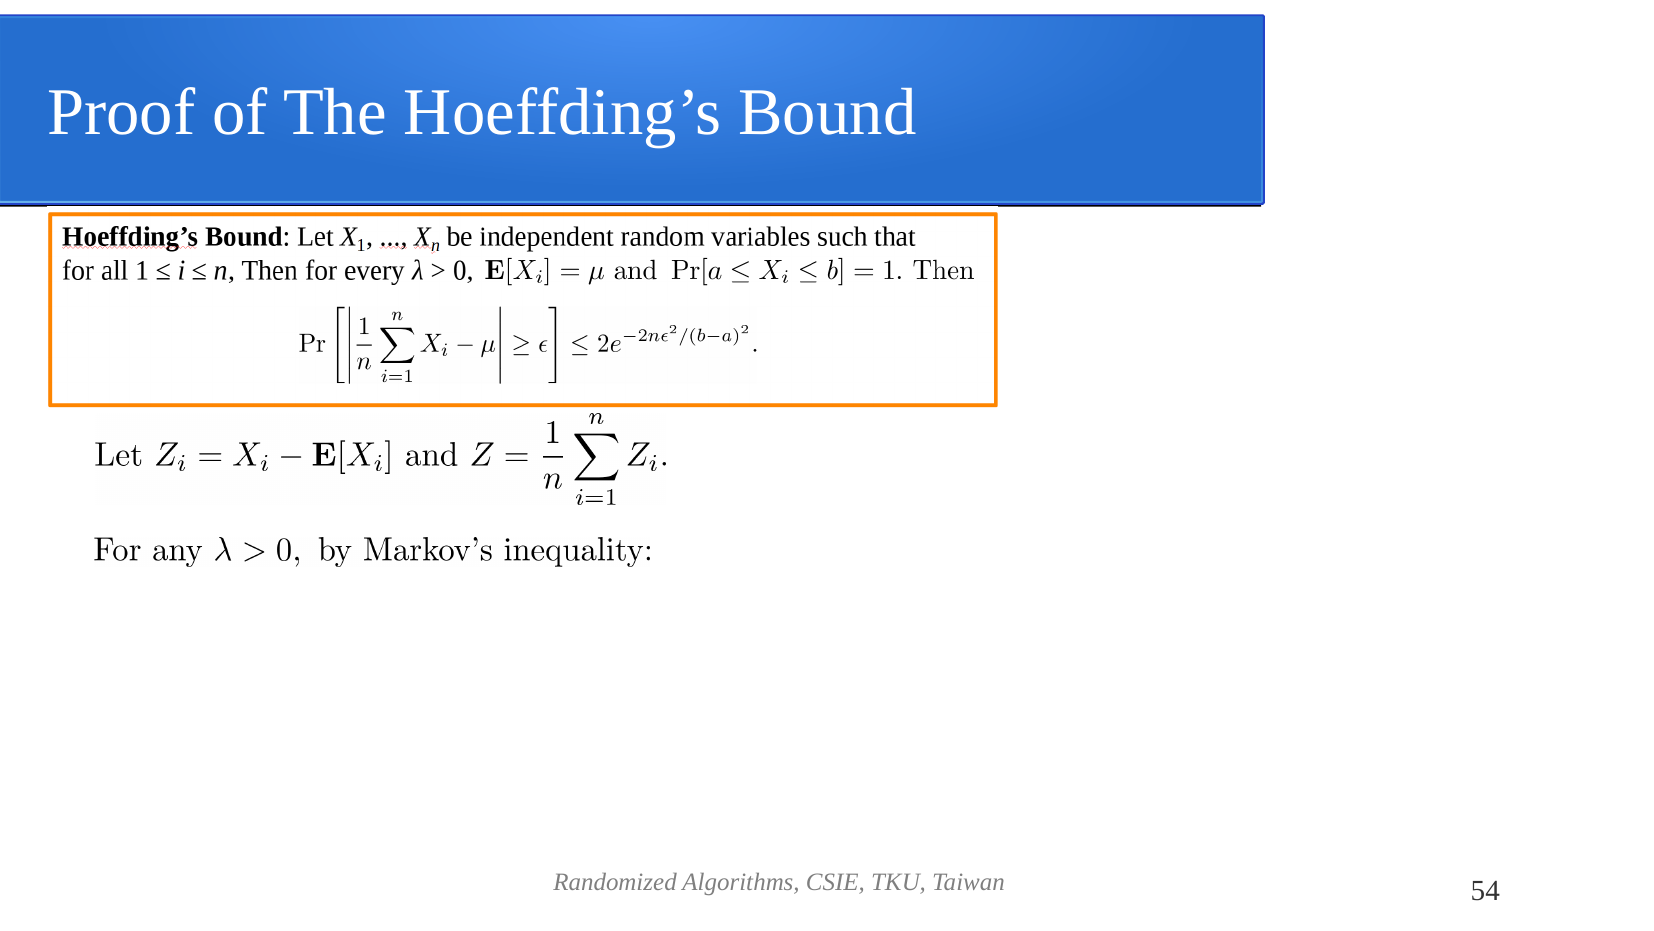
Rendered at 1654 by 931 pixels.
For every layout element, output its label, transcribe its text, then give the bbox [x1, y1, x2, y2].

picture [94, 537, 650, 567]
picture [47, 206, 998, 408]
picture [95, 413, 666, 505]
title Proof of The Hoeffding’s Bound [47, 35, 1199, 189]
